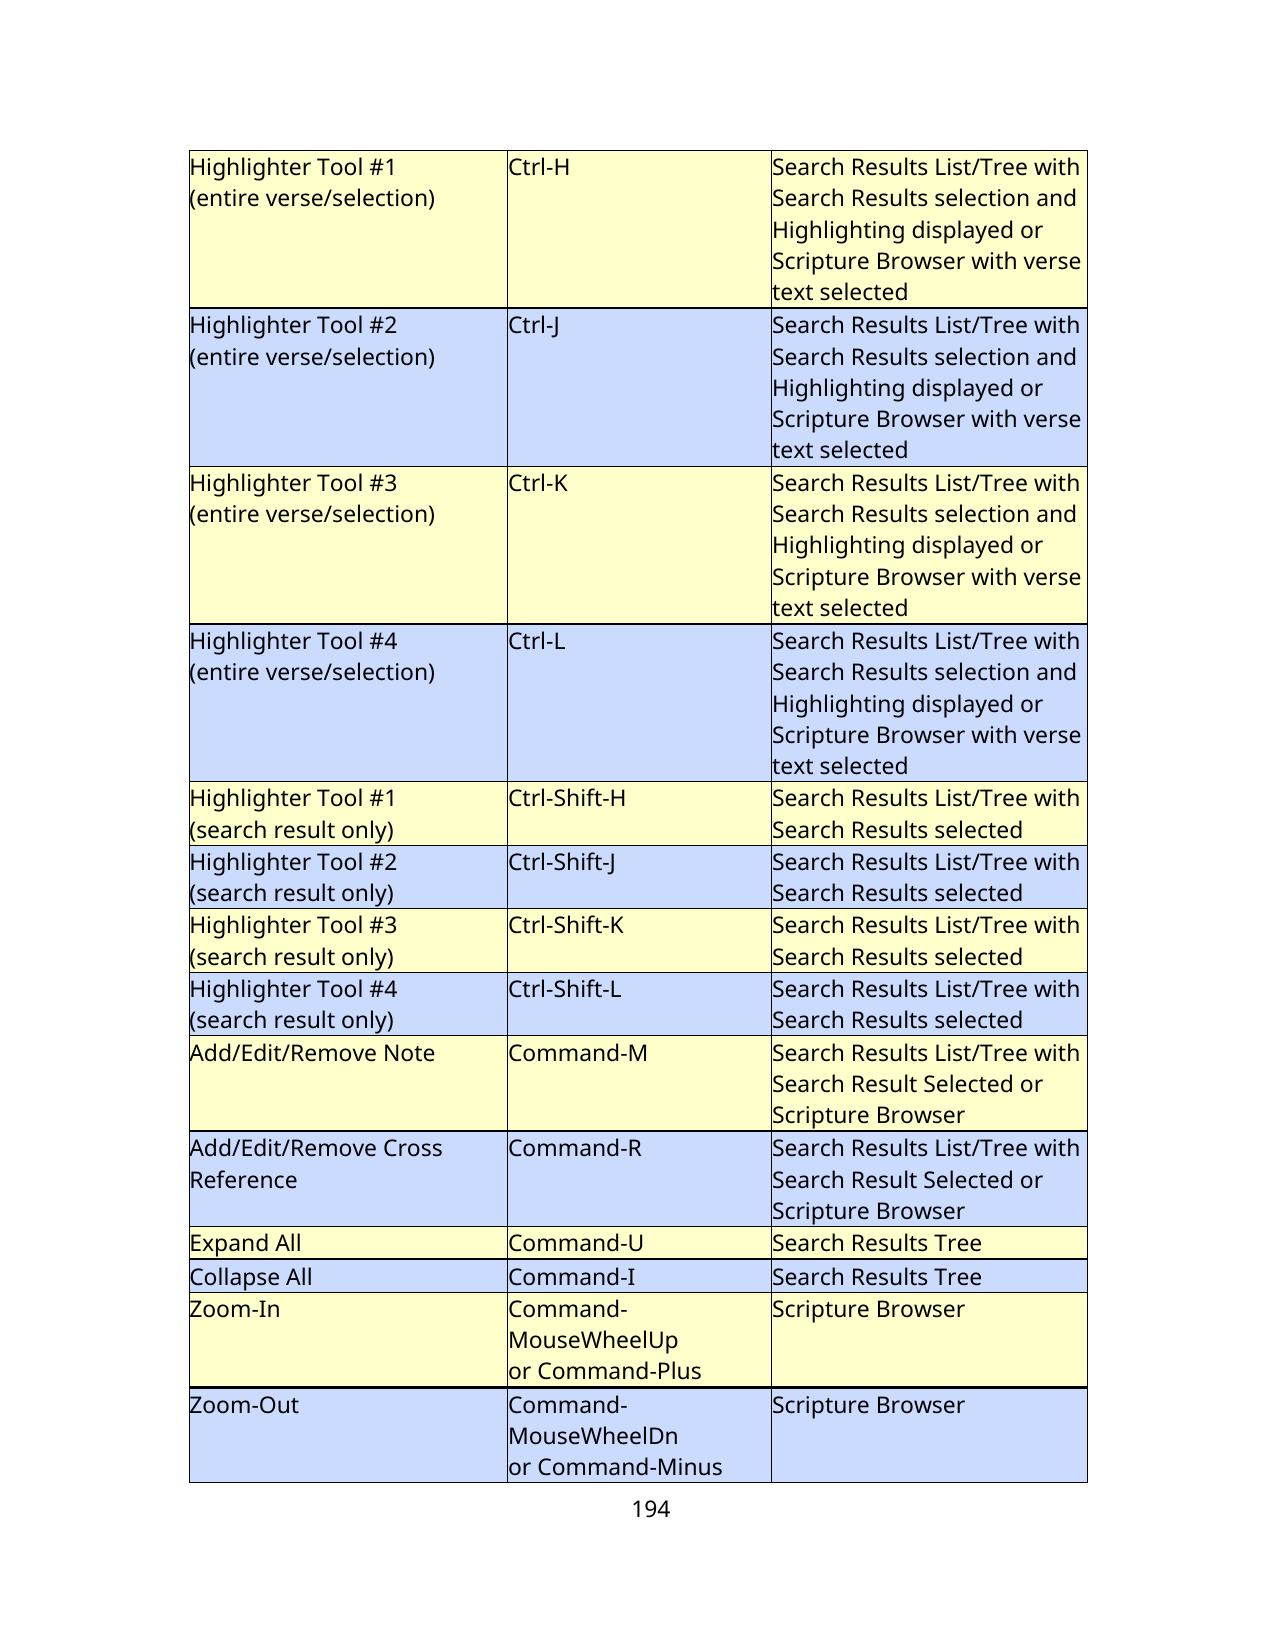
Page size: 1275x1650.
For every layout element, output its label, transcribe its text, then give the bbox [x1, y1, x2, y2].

table_cell Scripture Browser [772, 1293, 1087, 1386]
table_cell Command-R [508, 1132, 771, 1226]
table_cell Ctrl-Shift-J [508, 846, 771, 908]
table_cell Ctrl-L [508, 625, 771, 781]
table_cell Zoom-In [190, 1293, 507, 1386]
table_cell Ctrl-Shift-H [508, 782, 771, 845]
table_cell Highlighter Tool #3 (entire verse/selection) [190, 467, 507, 623]
table_cell Zoom-Out [190, 1389, 507, 1482]
table_cell Command-MouseWheelDn or Command-Minus [508, 1389, 771, 1482]
table_cell Command-U [508, 1227, 771, 1258]
table_cell Search Results List/Tree with Search Results selected [772, 973, 1087, 1035]
table_cell Expand All [190, 1227, 507, 1258]
table_cell Command-MouseWheelUp or Command-Plus [508, 1293, 771, 1386]
table_cell Search Results List/Tree with Search Results selected [772, 909, 1087, 972]
table_cell Highlighter Tool #1 (entire verse/selection) [190, 151, 507, 307]
table_cell Highlighter Tool #2 (search result only) [190, 846, 507, 908]
table_cell Search Results Tree [772, 1260, 1087, 1292]
table_cell Highlighter Tool #1 (search result only) [190, 782, 507, 845]
table_cell Search Results List/Tree with Search Result Selected or Scripture Browser [772, 1132, 1087, 1226]
table_cell Collapse All [190, 1260, 507, 1292]
table_cell Search Results Tree [772, 1227, 1087, 1258]
table_cell Ctrl-Shift-K [508, 909, 771, 972]
table_cell Ctrl-K [508, 467, 771, 623]
table_cell Search Results List/Tree with Search Results selected [772, 846, 1087, 908]
table_cell Highlighter Tool #4 (entire verse/selection) [190, 625, 507, 781]
table_cell Scripture Browser [772, 1389, 1087, 1482]
table_cell Highlighter Tool #2 (entire verse/selection) [190, 309, 507, 466]
table_cell Search Results List/Tree with Search Result Selected or Scripture Browser [772, 1036, 1087, 1130]
table_cell Highlighter Tool #4 (search result only) [190, 973, 507, 1035]
table_cell Ctrl-H [508, 151, 771, 307]
table_cell Ctrl-J [508, 309, 771, 466]
table_cell Search Results List/Tree with Search Results selection and Highlighting displayed or Scripture Browser with verse text selected [772, 309, 1087, 466]
table_cell Add/Edit/Remove Cross Reference [190, 1132, 507, 1226]
table_cell Search Results List/Tree with Search Results selection and Highlighting displayed or Scripture Browser with verse text selected [772, 467, 1087, 623]
table_cell Ctrl-Shift-L [508, 973, 771, 1035]
table_cell Add/Edit/Remove Note [190, 1036, 507, 1130]
table_cell Highlighter Tool #3 (search result only) [190, 909, 507, 972]
table_cell Command-I [508, 1260, 771, 1292]
table_cell Search Results List/Tree with Search Results selection and Highlighting displayed or Scripture Browser with verse text selected [772, 151, 1087, 307]
table_cell Search Results List/Tree with Search Results selection and Highlighting displayed or Scripture Browser with verse text selected [772, 625, 1087, 781]
table_cell Command-M [508, 1036, 771, 1130]
table_cell Search Results List/Tree with Search Results selected [772, 782, 1087, 845]
